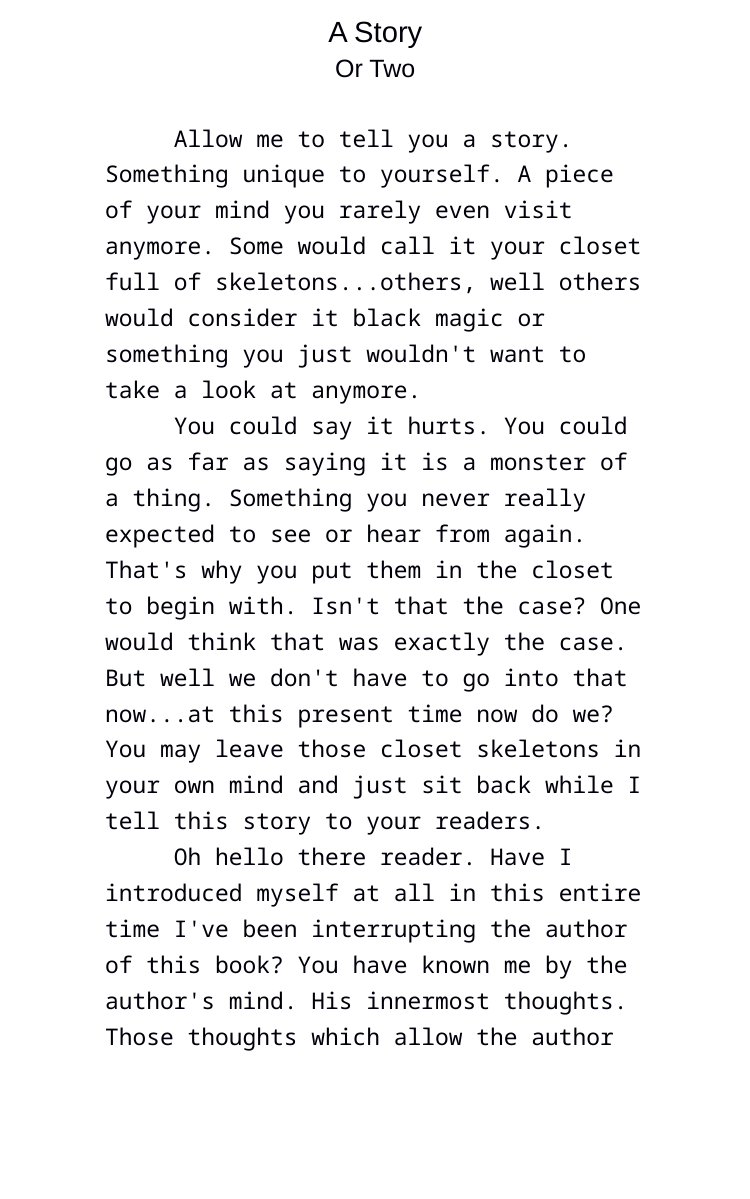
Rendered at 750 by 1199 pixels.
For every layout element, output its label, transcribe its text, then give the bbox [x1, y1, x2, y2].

text A Story [105, 15, 645, 48]
text Oh hello there reader. Have I introduced myself at all in this entire time I've been interrupting the author of this book? You have known me by the author's mind. His innermost thoughts. Those thoughts which allow the author [105, 841, 645, 1052]
text Allow me to tell you a story. Something unique to yourself. A piece of your mind you rarely even visit anymore. Some would call it your closet full of skeletons...others, well others would consider it black magic or something you just wouldn't want to take a look at anymore. [105, 122, 645, 405]
text You could say it hurts. You could go as far as saying it is a monster of a thing. Something you never really expected to see or hear from again. That's why you put them in the closet to begin with. Isn't that the case? One would think that was exactly the case. But well we don't have to go into that now...at this present time now do we? You may leave those closet skeletons in your own mind and just sit back while I tell this story to your readers. [105, 410, 645, 837]
text Or Two [105, 53, 645, 82]
